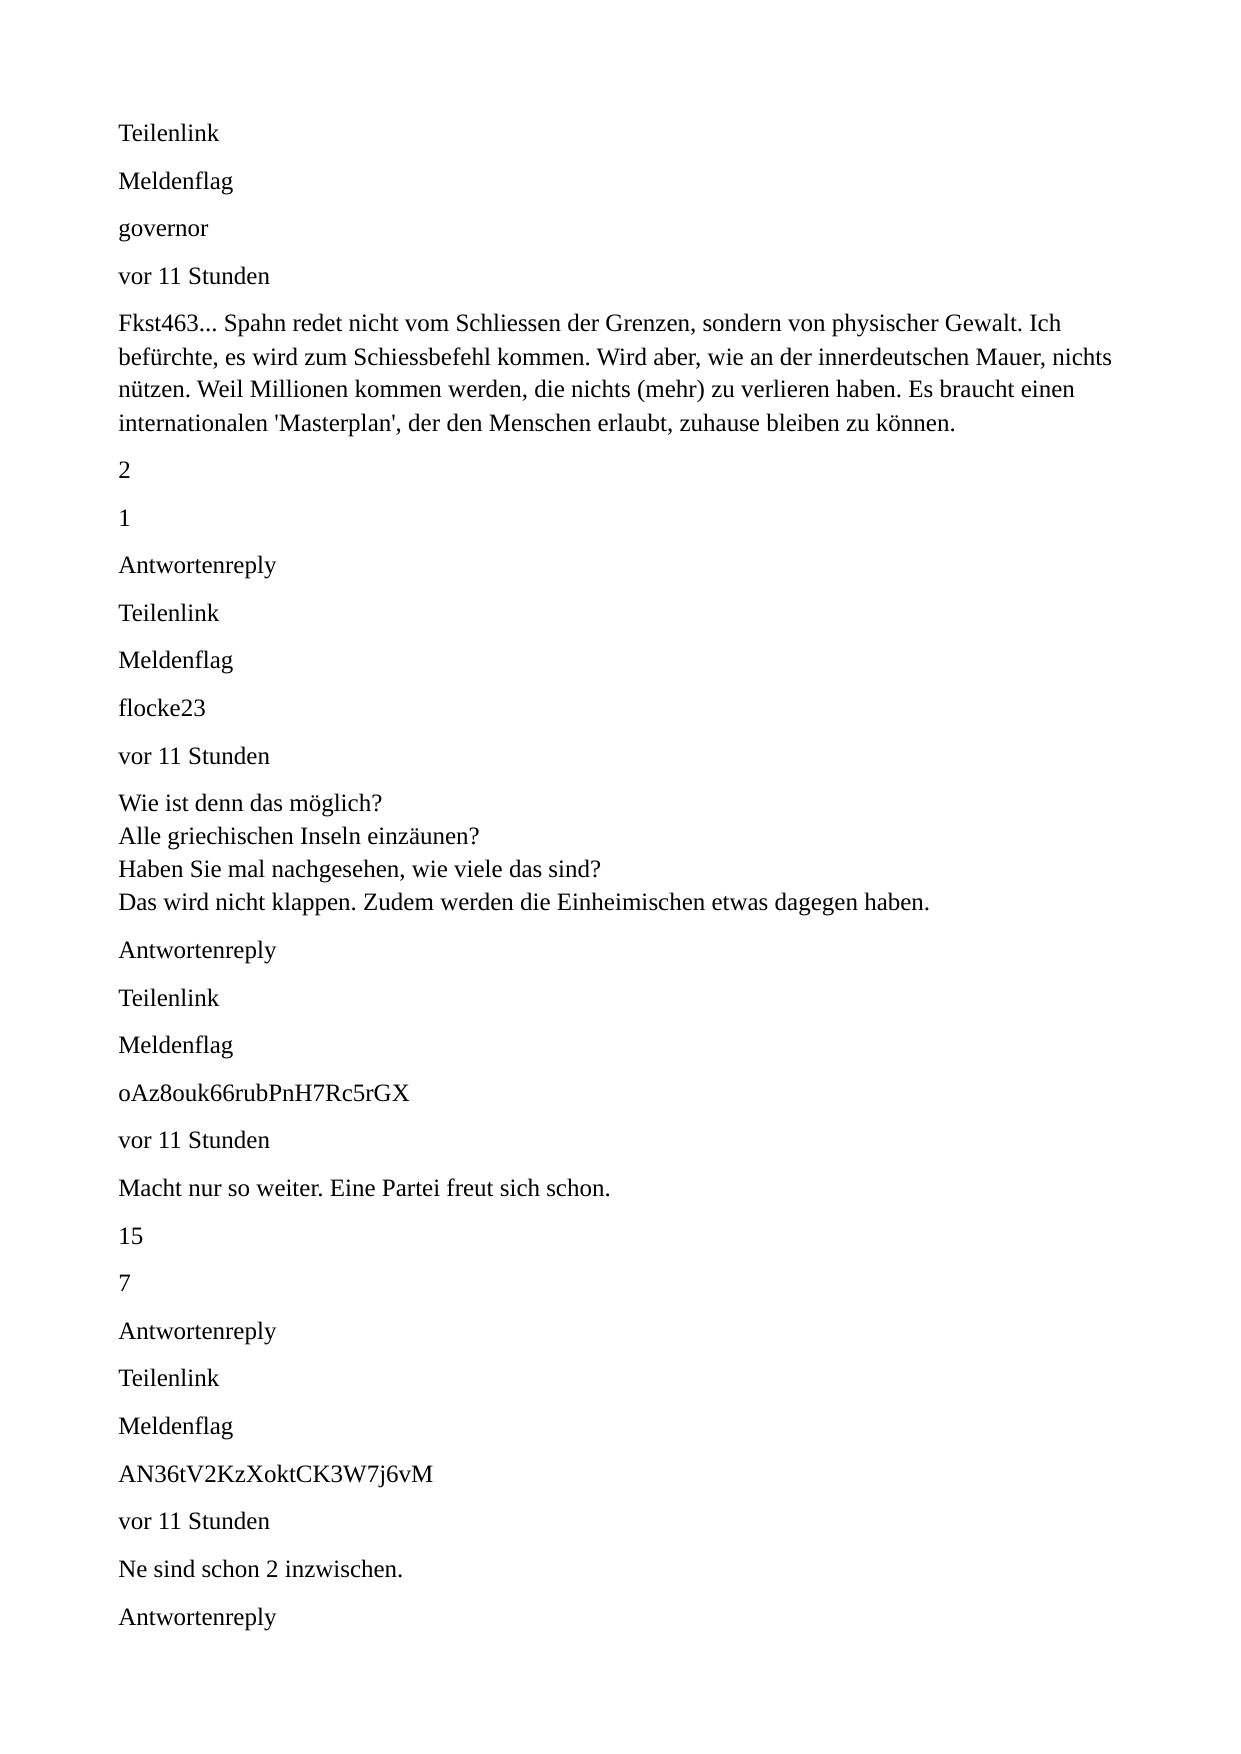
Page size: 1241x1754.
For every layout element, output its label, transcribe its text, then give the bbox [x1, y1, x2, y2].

text 7 [118, 1268, 1122, 1297]
text Antwortenreply [118, 935, 1122, 964]
text vor 11 Stunden [118, 1506, 1122, 1535]
text Meldenflag [118, 1030, 1122, 1059]
text governor [118, 213, 1122, 242]
text Teilenlink [118, 983, 1122, 1011]
text Meldenflag [118, 166, 1122, 194]
text 2 [118, 455, 1122, 484]
text Teilenlink [118, 118, 1122, 147]
text Antwortenreply [118, 1602, 1122, 1630]
text vor 11 Stunden [118, 741, 1122, 769]
text Antwortenreply [118, 550, 1122, 579]
text vor 11 Stunden [118, 1126, 1122, 1154]
text Wie ist denn das möglich? Alle griechischen Inseln einzäunen? Haben Sie mal nachgesehen, wie viele das sind? Das wird nicht klappen. Zudem werden die Einheimischen etwas dagegen haben. [118, 788, 1122, 916]
text vor 11 Stunden [118, 261, 1122, 290]
text Meldenflag [118, 646, 1122, 674]
text Ne sind schon 2 inzwischen. [118, 1554, 1122, 1583]
text Antwortenreply [118, 1316, 1122, 1345]
text flocke23 [118, 693, 1122, 722]
text Teilenlink [118, 1363, 1122, 1392]
text Meldenflag [118, 1411, 1122, 1440]
text Fkst463... Spahn redet nicht vom Schliessen der Grenzen, sondern von physischer Gewalt. Ich befürchte, es wird zum Schiessbefehl kommen. Wird aber, wie an der innerdeutschen Mauer, nichts nützen. Weil Millionen kommen werden, die nichts (mehr) zu verlieren haben. Es braucht einen internationalen 'Masterplan', der den Menschen erlaubt, zuhause bleiben zu können. [118, 308, 1122, 436]
text Teilenlink [118, 598, 1122, 627]
text 15 [118, 1221, 1122, 1249]
text 1 [118, 503, 1122, 532]
text Macht nur so weiter. Eine Partei freut sich schon. [118, 1173, 1122, 1202]
text AN36tV2KzXoktCK3W7j6vM [118, 1459, 1122, 1487]
text oAz8ouk66rubPnH7Rc5rGX [118, 1078, 1122, 1107]
